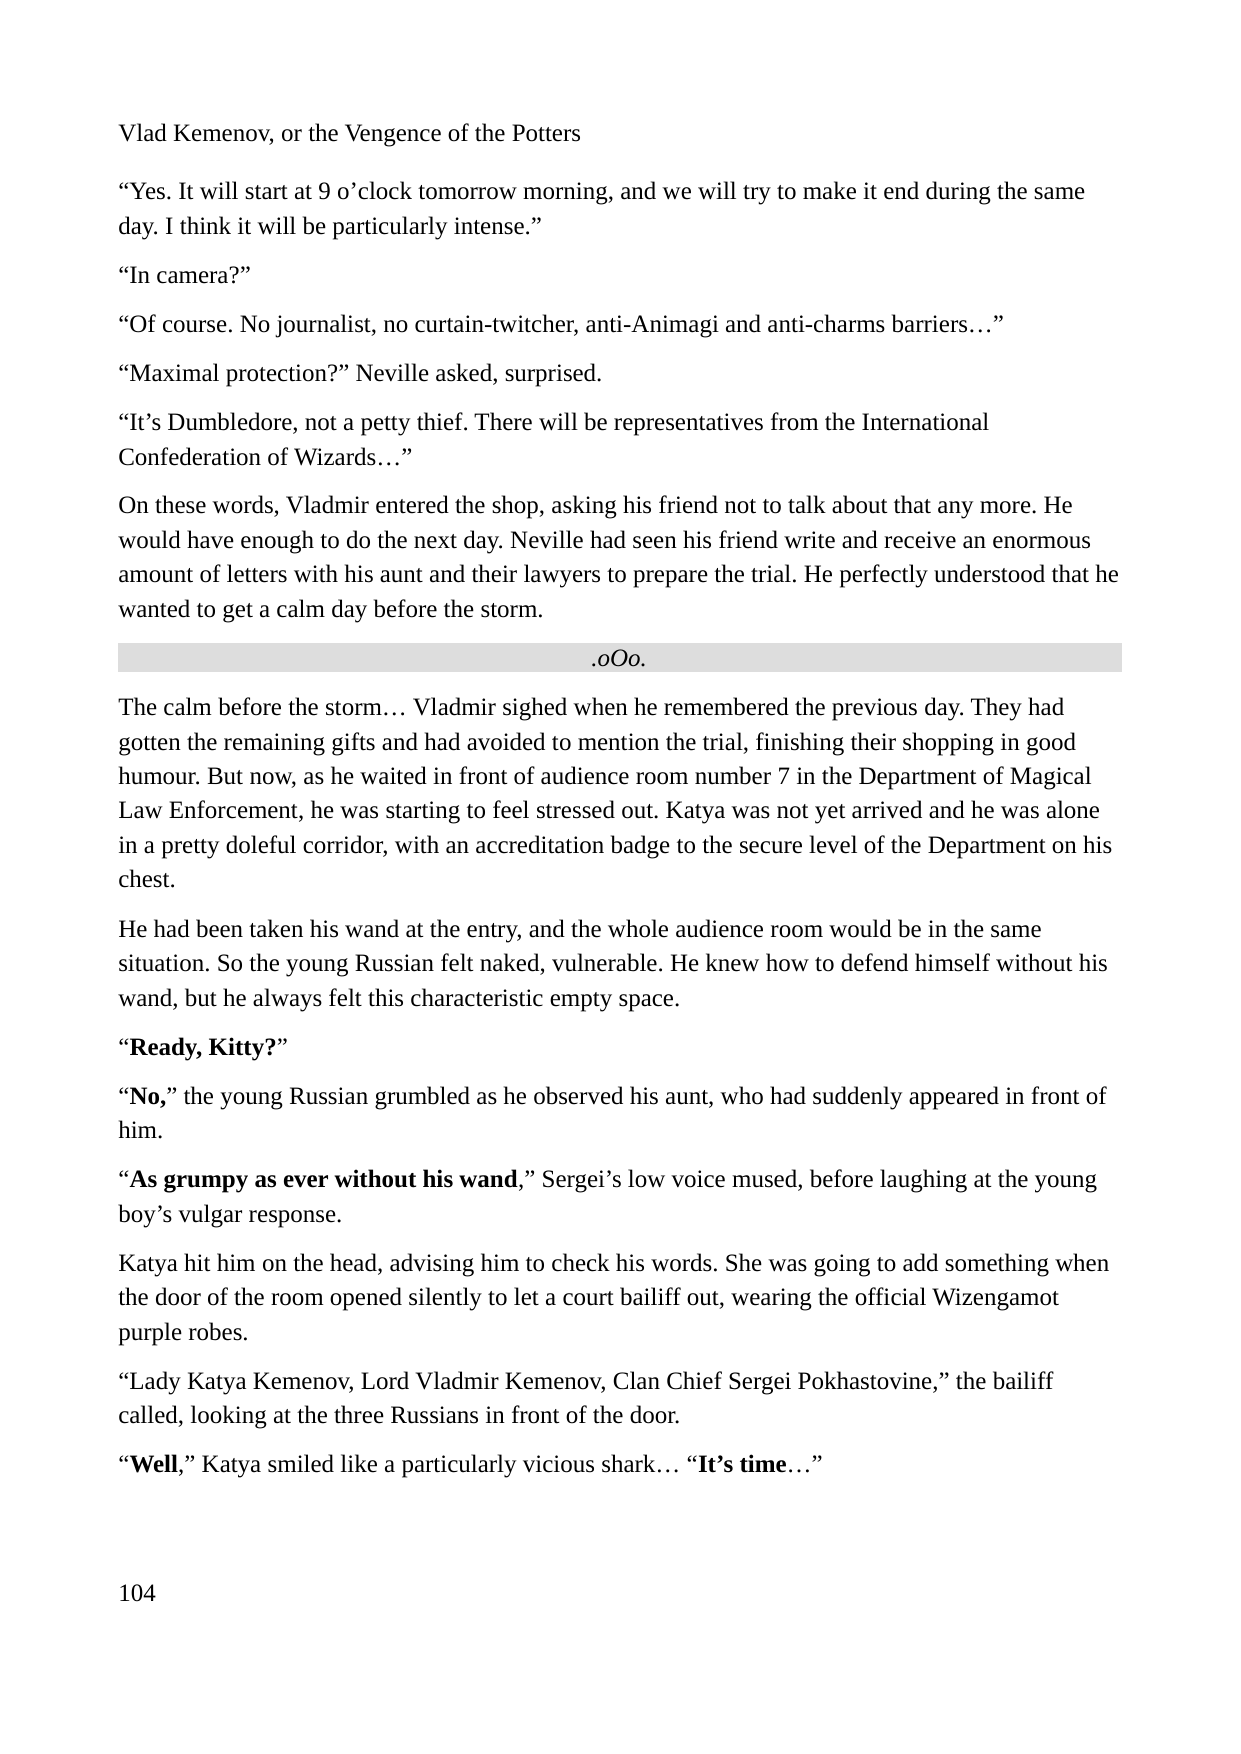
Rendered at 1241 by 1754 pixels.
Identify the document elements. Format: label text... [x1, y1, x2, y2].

text “It’s Dumbledore, not a petty thief. There will be representatives from the International Confederation of Wizards…” [118, 407, 1122, 470]
text He had been taken his wand at the entry, and the whole audience room would be in the same situation. So the young Russian felt naked, vulnerable. He knew how to defend himself without his wand, but he always felt this characteristic empty space. [118, 914, 1122, 1011]
text “In camera?” [118, 260, 1122, 289]
text “Well,” Katya smiled like a particularly vicious shark… “It’s time…” [118, 1449, 1122, 1478]
text On these words, Vladmir entered the shop, asking his friend not to talk about that any more. He would have enough to do the next day. Neville had seen his friend write and receive an enormous amount of letters with his aunt and their lawyers to prepare the trial. He perfectly understood that he wanted to get a calm day before the storm. [118, 491, 1122, 623]
text .oOo. [118, 643, 1122, 672]
text “Maximal protection?” Neville asked, surprised. [118, 358, 1122, 387]
text “Lady Katya Kemenov, Lord Vladmir Kemenov, Clan Chief Sergei Pokhastovine,” the bailiff called, looking at the three Russians in front of the door. [118, 1366, 1122, 1429]
text “No,” the young Russian grumbled as he observed his aunt, who had suddenly appeared in front of him. [118, 1081, 1122, 1144]
text “Yes. It will start at 9 o’clock tomorrow morning, and we will try to make it end during the same day. I think it will be particularly intense.” [118, 176, 1122, 239]
text “Ready, Kitty?” [118, 1032, 1122, 1060]
text “As grumpy as ever without his wand,” Sergei’s low voice mused, before laughing at the young boy’s vulgar response. [118, 1164, 1122, 1227]
text Katya hit him on the head, advising him to check his words. She was going to add something when the door of the room opened silently to let a court bailiff out, wearing the official Wizengamot purple robes. [118, 1248, 1122, 1346]
text “Of course. No journalist, no curtain-twitcher, anti-Animagi and anti-charms barriers…” [118, 309, 1122, 338]
text The calm before the storm… Vladmir sighed when he remembered the previous day. They had gotten the remaining gifts and had avoided to mention the trial, finishing their shopping in good humour. But now, as he waited in front of audience room number 7 in the Department of Magical Law Enforcement, he was starting to feel stressed out. Katya was not yet arrived and he was alone in a pretty doleful corridor, with an accreditation badge to the secure level of the Department on his chest. [118, 692, 1122, 893]
